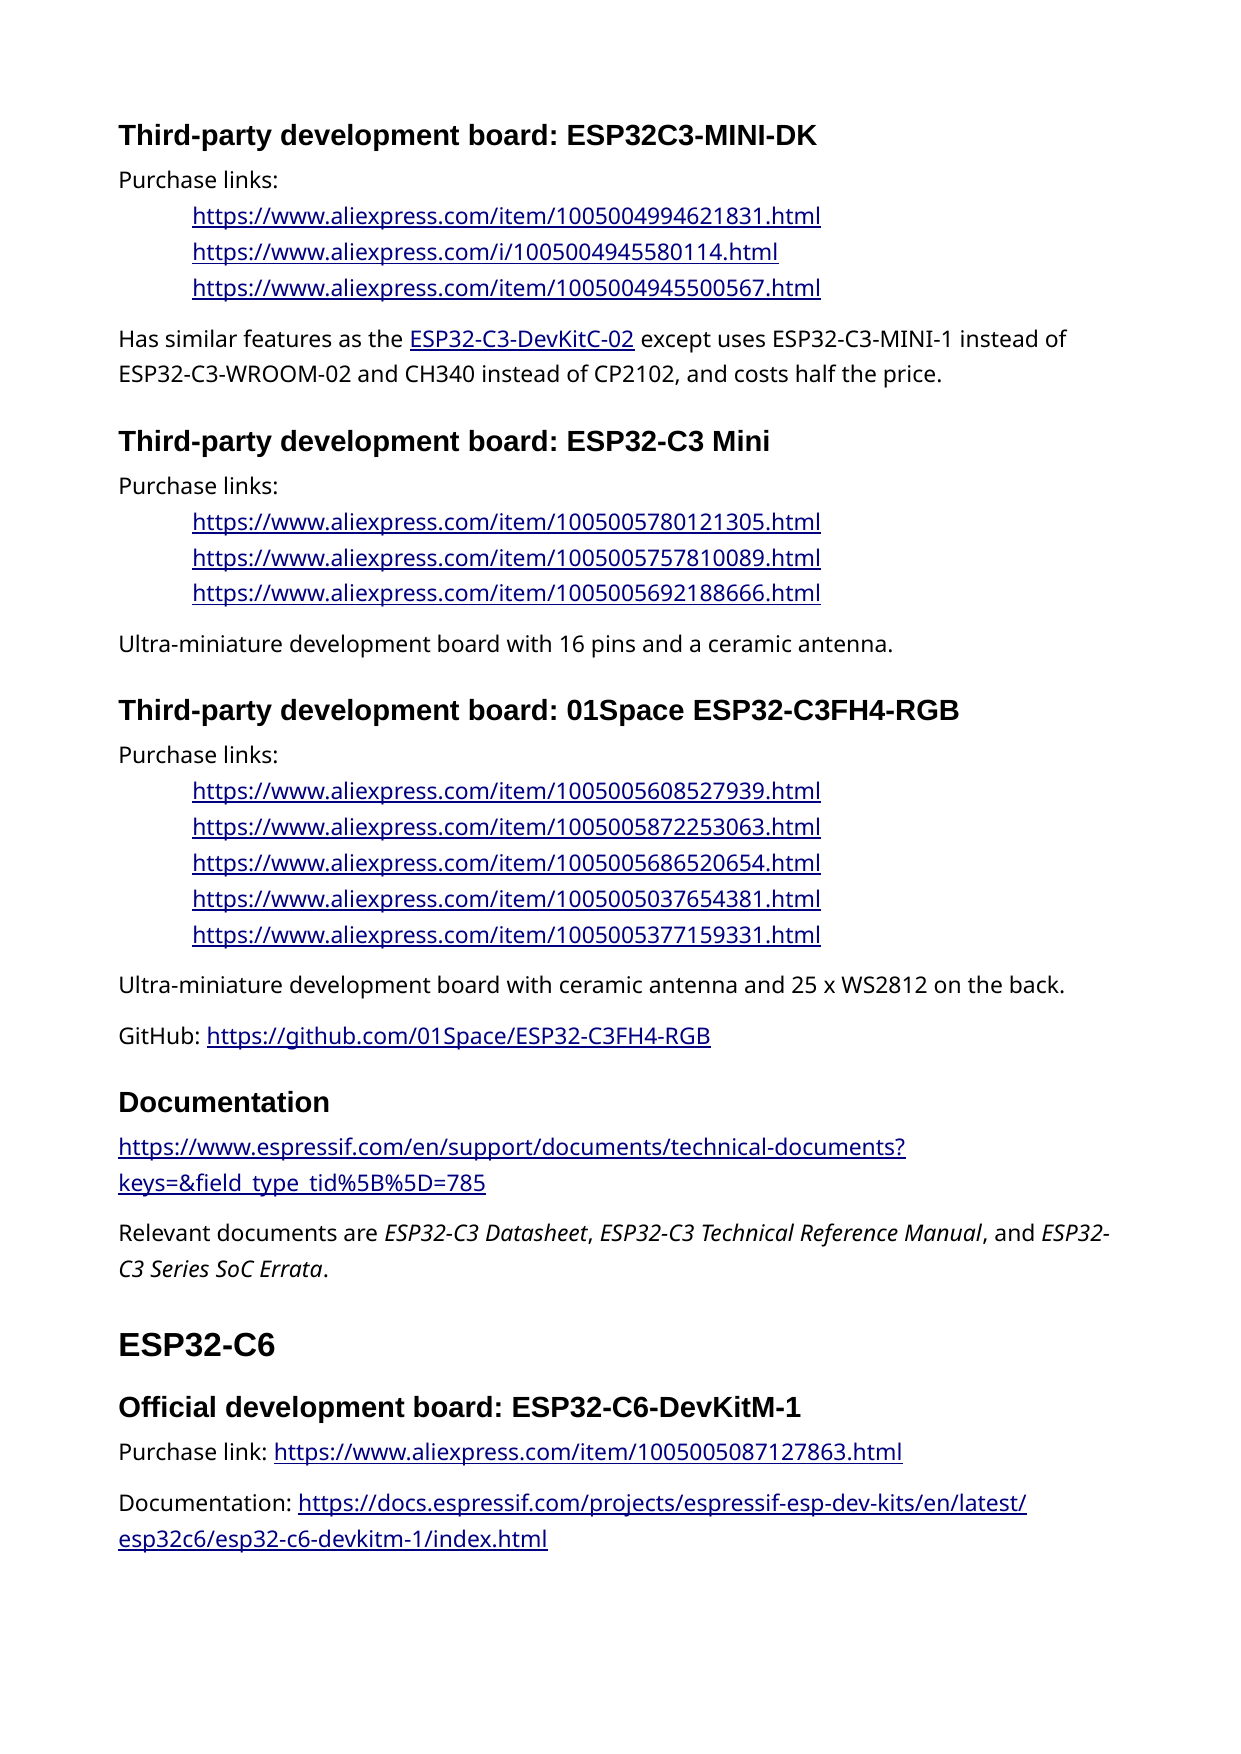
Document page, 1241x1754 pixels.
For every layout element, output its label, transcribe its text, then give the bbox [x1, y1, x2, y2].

text https://www.aliexpress.com/item/1005005872253063.html [192, 811, 1122, 842]
subtitle Third-party development board: ESP32C3-MINI-DK [118, 118, 1122, 152]
text https://www.aliexpress.com/item/1005005692188666.html [192, 577, 1122, 609]
text Ultra-miniature development board with ceramic antenna and 25 x WS2812 on the back. [118, 969, 1122, 1001]
text GitHub: https://github.com/01Space/ESP32-C3FH4-RGB [118, 1020, 1122, 1051]
text https://www.aliexpress.com/item/1005005780121305.html [192, 506, 1122, 537]
subtitle Documentation [118, 1085, 1122, 1118]
text https://www.aliexpress.com/item/1005005037654381.html [192, 883, 1122, 914]
text Relevant documents are ESP32-C3 Datasheet, ESP32-C3 Technical Reference Manual, and ESP32-C3 Series SoC Errata. [118, 1217, 1122, 1284]
subtitle Third-party development board: 01Space ESP32-C3FH4-RGB [118, 693, 1122, 727]
subtitle Third-party development board: ESP32-C3 Mini [118, 423, 1122, 457]
text Has similar features as the ESP32-C3-DevKitC-02 except uses ESP32-C3-MINI-1 instead of ESP32-C3-WROOM-02 and CH340 instead of CP2102, and costs half the price. [118, 322, 1122, 390]
text https://www.aliexpress.com/item/1005005377159331.html [192, 919, 1122, 950]
text https://www.aliexpress.com/item/1005004945500567.html [192, 272, 1122, 303]
text https://www.espressif.com/en/support/documents/technical-documents?keys=&field_type_tid%5B%5D=785 [118, 1131, 1122, 1198]
text Purchase link: https://www.aliexpress.com/item/1005005087127863.html [118, 1436, 1122, 1467]
text https://www.aliexpress.com/item/1005005757810089.html [192, 541, 1122, 573]
text Ultra-miniature development board with 16 pins and a ceramic antenna. [118, 628, 1122, 659]
text https://www.aliexpress.com/item/1005004994621831.html [192, 200, 1122, 231]
text https://www.aliexpress.com/item/1005005686520654.html [192, 847, 1122, 878]
text Documentation: https://docs.espressif.com/projects/espressif-esp-dev-kits/en/latest/esp32c6/esp32-c6-devkitm-1/index.html [118, 1487, 1122, 1554]
text https://www.aliexpress.com/item/1005005608527939.html [192, 775, 1122, 806]
subtitle Official development board: ESP32-C6-DevKitM-1 [118, 1390, 1122, 1424]
text Purchase links: [118, 469, 1122, 501]
text Purchase links: [118, 164, 1122, 195]
text Purchase links: [118, 739, 1122, 770]
subtitle ESP32-C6 [118, 1325, 1122, 1363]
text https://www.aliexpress.com/i/1005004945580114.html [192, 236, 1122, 267]
